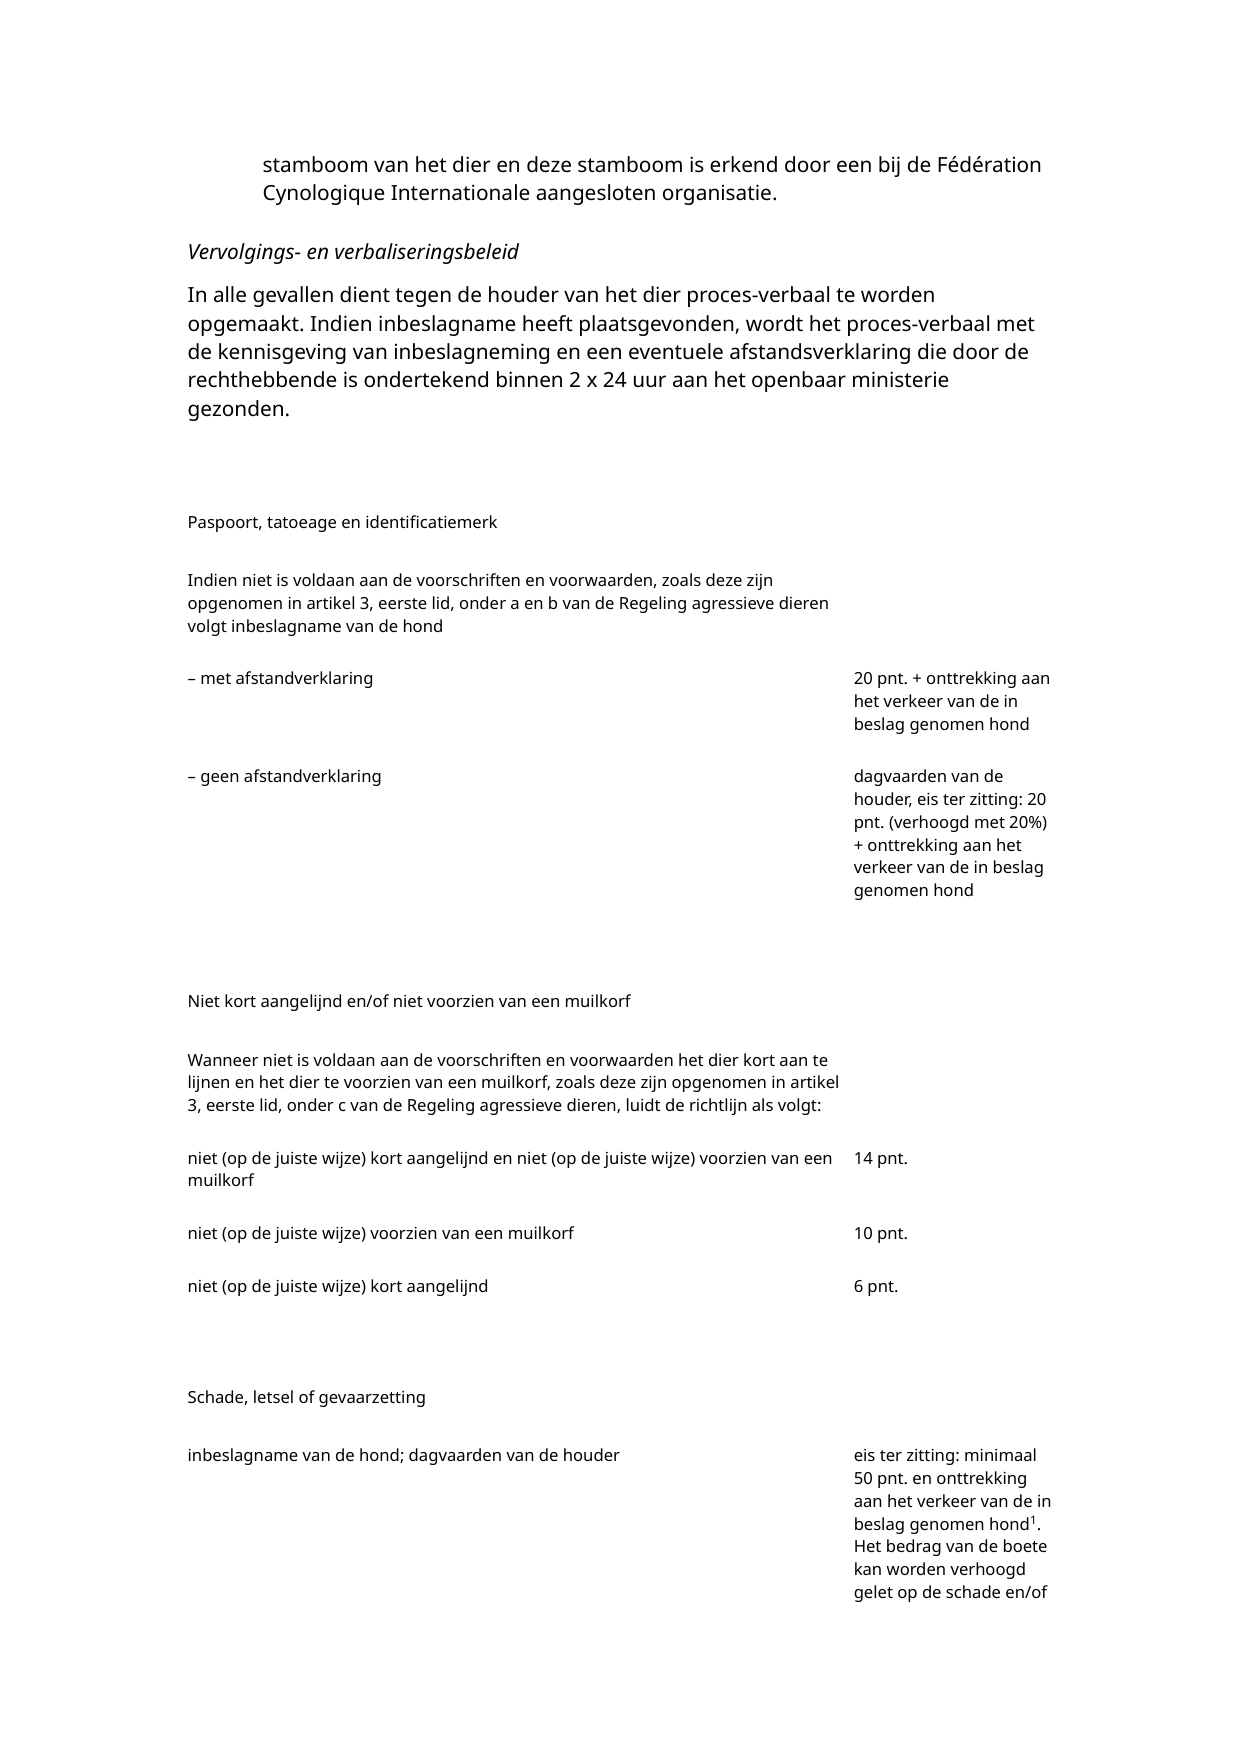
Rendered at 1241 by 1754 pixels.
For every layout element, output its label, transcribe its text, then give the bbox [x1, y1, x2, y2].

table_cell eis ter zitting: minimaal 50 pnt. en onttrekking aan het verkeer van de in beslag genomen hond1. Het bedrag van de boete kan worden verhoogd gelet op de schade en/of [854, 1444, 1053, 1603]
table_cell [854, 1048, 1053, 1146]
table_cell Niet kort aangelijnd en/of niet voorzien van een muilkorf [188, 990, 853, 1048]
table_cell – geen afstandverklaring [188, 765, 853, 931]
table_cell dagvaarden van de houder, eis ter zitting: 20 pnt. (verhoogd met 20%) + onttrekking aan het verkeer van de in beslag genomen hond [854, 765, 1053, 931]
table_cell inbeslagname van de hond; dagvaarden van de houder [188, 1444, 853, 1603]
table_cell [188, 1327, 853, 1386]
table_cell niet (op de juiste wijze) kort aangelijnd en niet (op de juiste wijze) voorzien van een muilkorf [188, 1146, 853, 1222]
table_cell niet (op de juiste wijze) kort aangelijnd [188, 1275, 853, 1327]
table_cell Schade, letsel of gevaarzetting [188, 1386, 853, 1444]
table_cell 20 pnt. + onttrekking aan het verkeer van de in beslag genomen hond [854, 667, 1053, 765]
table_cell [854, 990, 1053, 1048]
table_header Paspoort, tatoeage en identificatiemerk [188, 510, 853, 569]
table_header [854, 510, 1053, 569]
table_cell [854, 931, 1053, 990]
table_cell 10 pnt. [854, 1222, 1053, 1274]
table_cell – met afstandverklaring [188, 667, 853, 765]
table_cell 14 pnt. [854, 1146, 1053, 1222]
text Vervolgings- en verbaliseringsbeleid [187, 237, 1053, 265]
table_cell [188, 931, 853, 990]
table_cell Indien niet is voldaan aan de voorschriften en voorwaarden, zoals deze zijn opgenomen in artikel 3, eerste lid, onder a en b van de Regeling agressieve dieren volgt inbeslagname van de hond [188, 569, 853, 667]
list stamboom van het dier en deze stamboom is erkend door een bij de Fédération Cynologique Internationale aangesloten organisatie. [187, 150, 1053, 207]
table_cell [854, 569, 1053, 667]
table_cell 6 pnt. [854, 1275, 1053, 1327]
table_cell [854, 1386, 1053, 1444]
text In alle gevallen dient tegen de houder van het dier proces-verbaal te worden opgemaakt. Indien inbeslagname heeft plaatsgevonden, wordt het proces-verbaal met de kennisgeving van inbeslagneming en een eventuele afstandsverklaring die door de rechthebbende is ondertekend binnen 2 x 24 uur aan het openbaar ministerie gezonden. [187, 280, 1053, 422]
table_cell [854, 1327, 1053, 1386]
table_cell niet (op de juiste wijze) voorzien van een muilkorf [188, 1222, 853, 1274]
table_cell Wanneer niet is voldaan aan de voorschriften en voorwaarden het dier kort aan te lijnen en het dier te voorzien van een muilkorf, zoals deze zijn opgenomen in artikel 3, eerste lid, onder c van de Regeling agressieve dieren, luidt de richtlijn als volgt: [188, 1048, 853, 1146]
